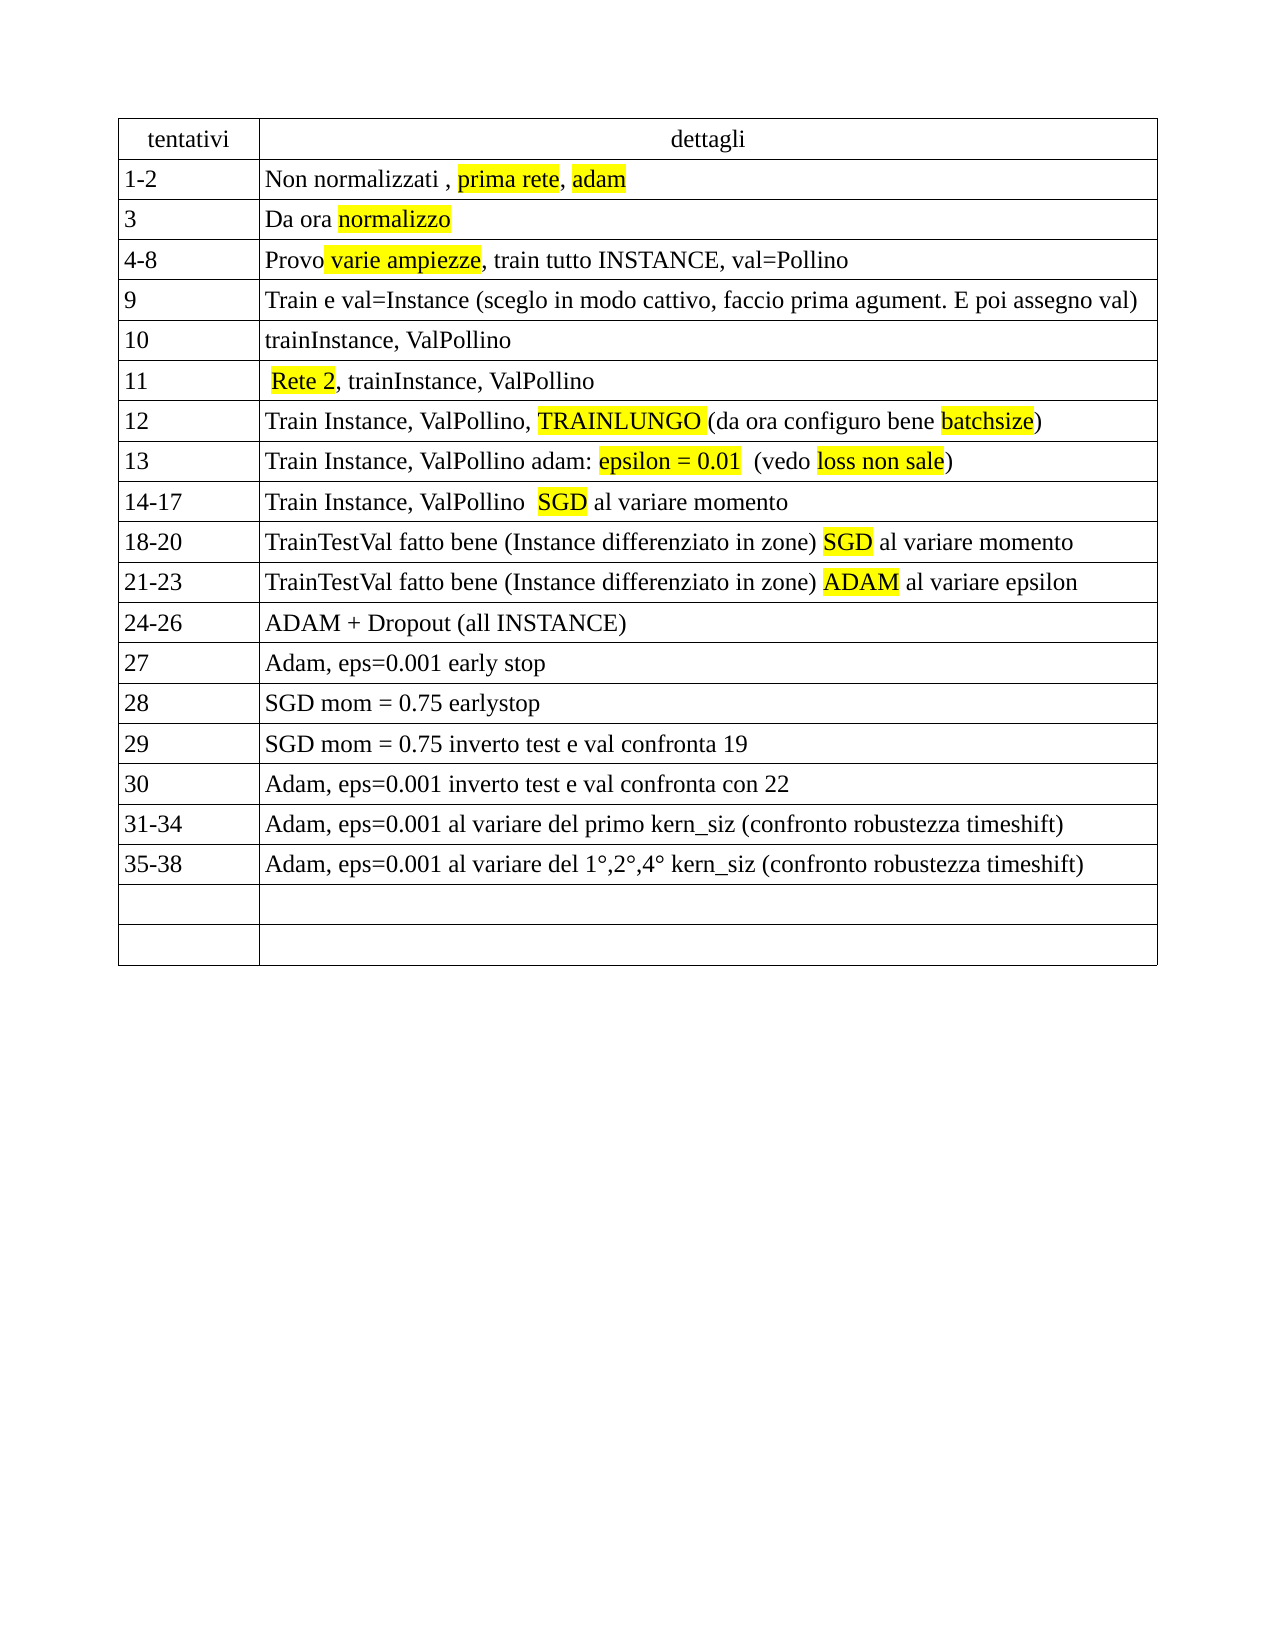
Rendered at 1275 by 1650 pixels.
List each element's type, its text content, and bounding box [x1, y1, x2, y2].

table_header tentativi [119, 119, 259, 158]
table_cell 11 [119, 361, 259, 400]
table_cell 10 [119, 321, 259, 360]
table_cell [260, 925, 1157, 965]
table_cell Non normalizzati , prima rete, adam [260, 160, 1157, 199]
table_cell 24-26 [119, 603, 259, 642]
table_cell 31-34 [119, 805, 259, 844]
table_cell 27 [119, 643, 259, 682]
table_cell 4-8 [119, 240, 259, 279]
table_cell 29 [119, 724, 259, 763]
table_cell TrainTestVal fatto bene (Instance differenziato in zone) SGD al variare momento [260, 522, 1157, 562]
table_cell 30 [119, 764, 259, 803]
table_cell Adam, eps=0.001 al variare del 1°,2°,4° kern_siz (confronto robustezza timeshift) [260, 845, 1157, 884]
table_cell ADAM + Dropout (all INSTANCE) [260, 603, 1157, 642]
table_cell Da ora normalizzo [260, 200, 1157, 239]
table_cell 3 [119, 200, 259, 239]
table_cell Train Instance, ValPollino, TRAINLUNGO (da ora configuro bene batchsize) [260, 401, 1157, 441]
table_cell Train Instance, ValPollino adam: epsilon = 0.01 (vedo loss non sale) [260, 442, 1157, 481]
table_cell [260, 885, 1157, 924]
table_cell [119, 885, 259, 924]
table_cell Adam, eps=0.001 early stop [260, 643, 1157, 682]
table_cell 13 [119, 442, 259, 481]
table_cell Adam, eps=0.001 al variare del primo kern_siz (confronto robustezza timeshift) [260, 805, 1157, 844]
table_cell TrainTestVal fatto bene (Instance differenziato in zone) ADAM al variare epsilon [260, 563, 1157, 602]
table_cell 1-2 [119, 160, 259, 199]
table_cell 35-38 [119, 845, 259, 884]
table_cell Rete 2, trainInstance, ValPollino [260, 361, 1157, 400]
table_cell SGD mom = 0.75 inverto test e val confronta 19 [260, 724, 1157, 763]
table_cell 9 [119, 280, 259, 320]
table_cell Adam, eps=0.001 inverto test e val confronta con 22 [260, 764, 1157, 803]
table_header dettagli [260, 119, 1157, 158]
table_cell [119, 925, 259, 965]
table_cell Provo varie ampiezze, train tutto INSTANCE, val=Pollino [260, 240, 1157, 279]
table_cell 21-23 [119, 563, 259, 602]
table_cell SGD mom = 0.75 earlystop [260, 684, 1157, 723]
table_cell Train Instance, ValPollino SGD al variare momento [260, 482, 1157, 521]
table_cell trainInstance, ValPollino [260, 321, 1157, 360]
table_cell 14-17 [119, 482, 259, 521]
table_cell 18-20 [119, 522, 259, 562]
table_cell 28 [119, 684, 259, 723]
table_cell Train e val=Instance (sceglo in modo cattivo, faccio prima agument. E poi assegno val) [260, 280, 1157, 320]
table_cell 12 [119, 401, 259, 441]
